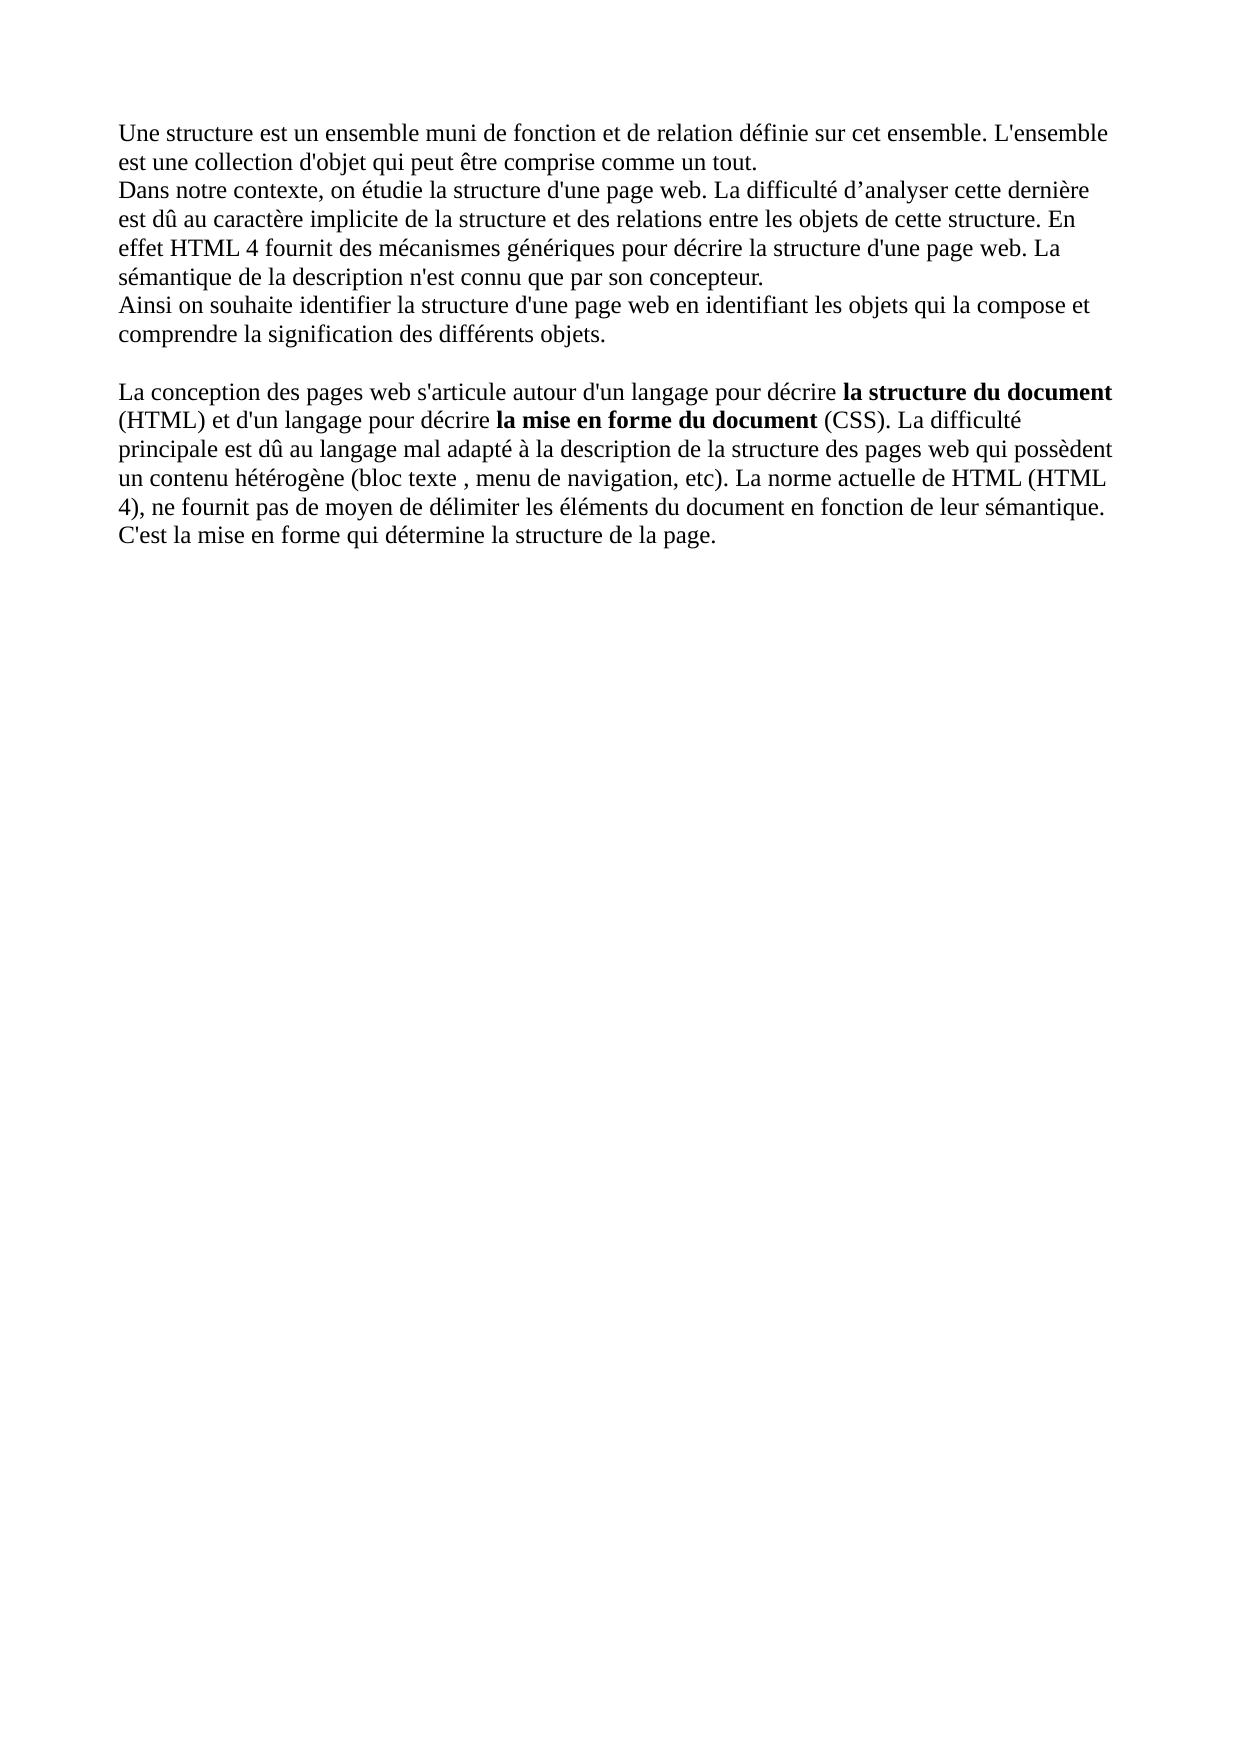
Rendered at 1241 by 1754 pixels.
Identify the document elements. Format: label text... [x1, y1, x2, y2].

text La conception des pages web s'articule autour d'un langage pour décrire la structure du document (HTML) et d'un langage pour décrire la mise en forme du document (CSS). La difficulté principale est dû au langage mal adapté à la description de la structure des pages web qui possèdent un contenu hétérogène (bloc texte , menu de navigation, etc). La norme actuelle de HTML (HTML 4), ne fournit pas de moyen de délimiter les éléments du document en fonction de leur sémantique. C'est la mise en forme qui détermine la structure de la page. [118, 377, 1122, 549]
text Ainsi on souhaite identifier la structure d'une page web en identifiant les objets qui la compose et comprendre la signification des différents objets. [118, 291, 1122, 348]
text Une structure est un ensemble muni de fonction et de relation définie sur cet ensemble. L'ensemble est une collection d'objet qui peut être comprise comme un tout. [118, 118, 1122, 176]
text Dans notre contexte, on étudie la structure d'une page web. La difficulté d’analyser cette dernière est dû au caractère implicite de la structure et des relations entre les objets de cette structure. En effet HTML 4 fournit des mécanismes génériques pour décrire la structure d'une page web. La sémantique de la description n'est connu que par son concepteur. [118, 176, 1122, 291]
